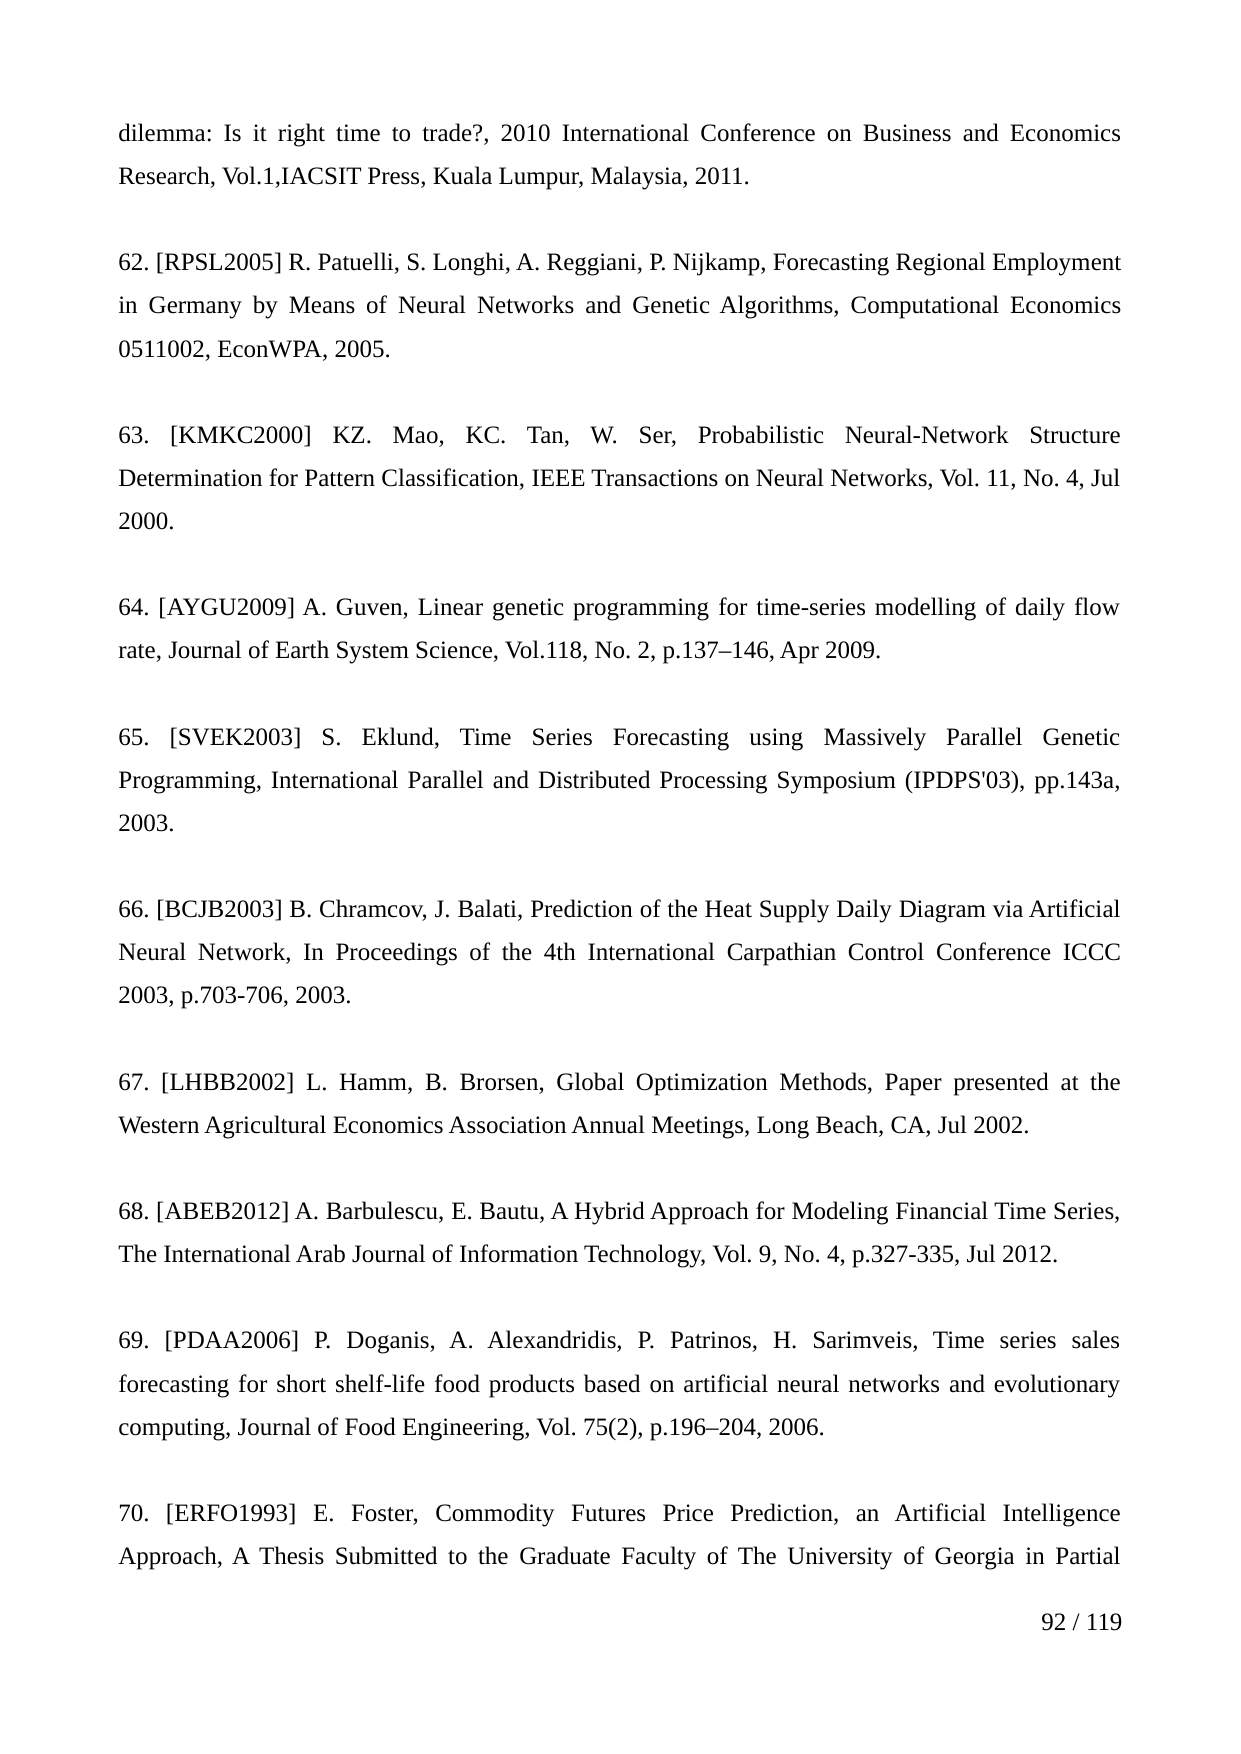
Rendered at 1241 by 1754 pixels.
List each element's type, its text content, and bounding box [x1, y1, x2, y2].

text 63. [KMKC2000] KZ. Mao, KC. Tan, W. Ser, Probabilistic Neural-Network Structure Determination for Pattern Classification, IEEE Transactions on Neural Networks, Vol. 11, No. 4, Jul 2000. [118, 420, 1122, 535]
text 65. [SVEK2003] S. Eklund, Time Series Forecasting using Massively Parallel Genetic Programming, International Parallel and Distributed Processing Symposium (IPDPS'03), pp.143a, 2003. [118, 722, 1122, 837]
text 67. [LHBB2002] L. Hamm, B. Brorsen, Global Optimization Methods, Paper presented at the Western Agricultural Economics Association Annual Meetings, Long Beach, CA, Jul 2002. [118, 1067, 1122, 1139]
text dilemma: Is it right time to trade?, 2010 International Conference on Business and Economics Research, Vol.1,IACSIT Press, Kuala Lumpur, Malaysia, 2011. [118, 118, 1122, 190]
text 62. [RPSL2005] R. Patuelli, S. Longhi, A. Reggiani, P. Nijkamp, Forecasting Regional Employment in Germany by Means of Neural Networks and Genetic Algorithms, Computational Economics 0511002, EconWPA, 2005. [118, 247, 1122, 362]
text 68. [ABEB2012] A. Barbulescu, E. Bautu, A Hybrid Approach for Modeling Financial Time Series, The International Arab Journal of Information Technology, Vol. 9, No. 4, p.327-335, Jul 2012. [118, 1196, 1122, 1268]
text 64. [AYGU2009] A. Guven, Linear genetic programming for time-series modelling of daily flow rate, Journal of Earth System Science, Vol.118, No. 2, p.137–146, Apr 2009. [118, 592, 1122, 664]
text 66. [BCJB2003] B. Chramcov, J. Balati, Prediction of the Heat Supply Daily Diagram via Artificial Neural Network, In Proceedings of the 4th International Carpathian Control Conference ICCC 2003, p.703-706, 2003. [118, 894, 1122, 1009]
text 69. [PDAA2006] P. Doganis, A. Alexandridis, P. Patrinos, H. Sarimveis, Time series sales forecasting for short shelf-life food products based on artificial neural networks and evolutionary computing, Journal of Food Engineering, Vol. 75(2), p.196–204, 2006. [118, 1326, 1122, 1441]
text 70. [ERFO1993] E. Foster, Commodity Futures Price Prediction, an Artificial Intelligence Approach, A Thesis Submitted to the Graduate Faculty of The University of Georgia in Partial [118, 1498, 1122, 1570]
